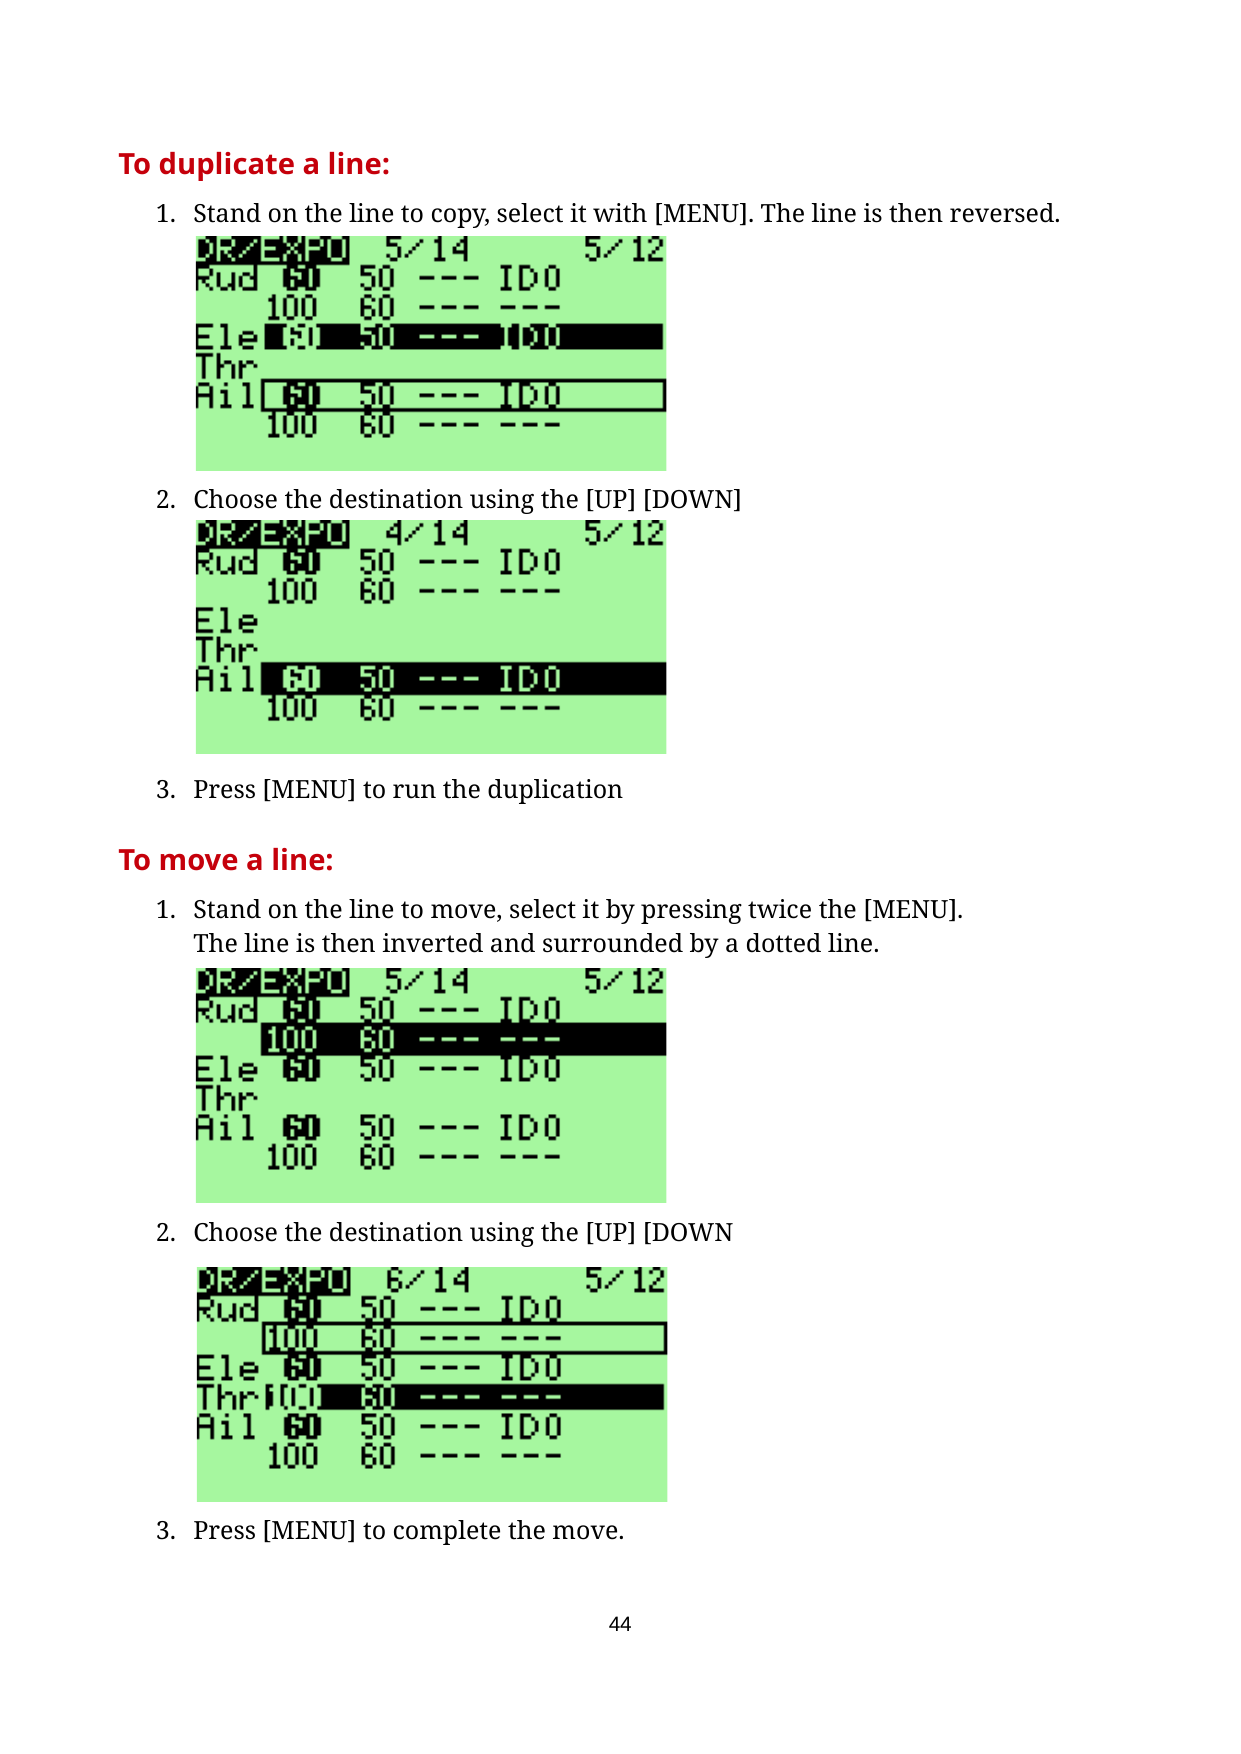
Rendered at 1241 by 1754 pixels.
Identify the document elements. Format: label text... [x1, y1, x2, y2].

list Stand on the line to move, select it by pressing twice the [MENU]. The line is then inverted and surrounded by a dotted line. [156, 892, 1122, 960]
list Press [MENU] to run the duplication [156, 754, 1122, 806]
list Press [MENU] to complete the move. [156, 1257, 1122, 1547]
picture [195, 968, 667, 1203]
picture [195, 520, 667, 754]
list Stand on the line to copy, select it with [MENU]. The line is then reversed. [156, 195, 1122, 229]
subtitle To move a line: [118, 840, 1122, 879]
subtitle To duplicate a line: [118, 143, 1122, 183]
picture [195, 236, 667, 471]
list Choose the destination using the [UP] [DOWN [156, 1203, 1122, 1248]
list Choose the destination using the [UP] [DOWN] [156, 471, 1122, 516]
picture [196, 1267, 668, 1502]
